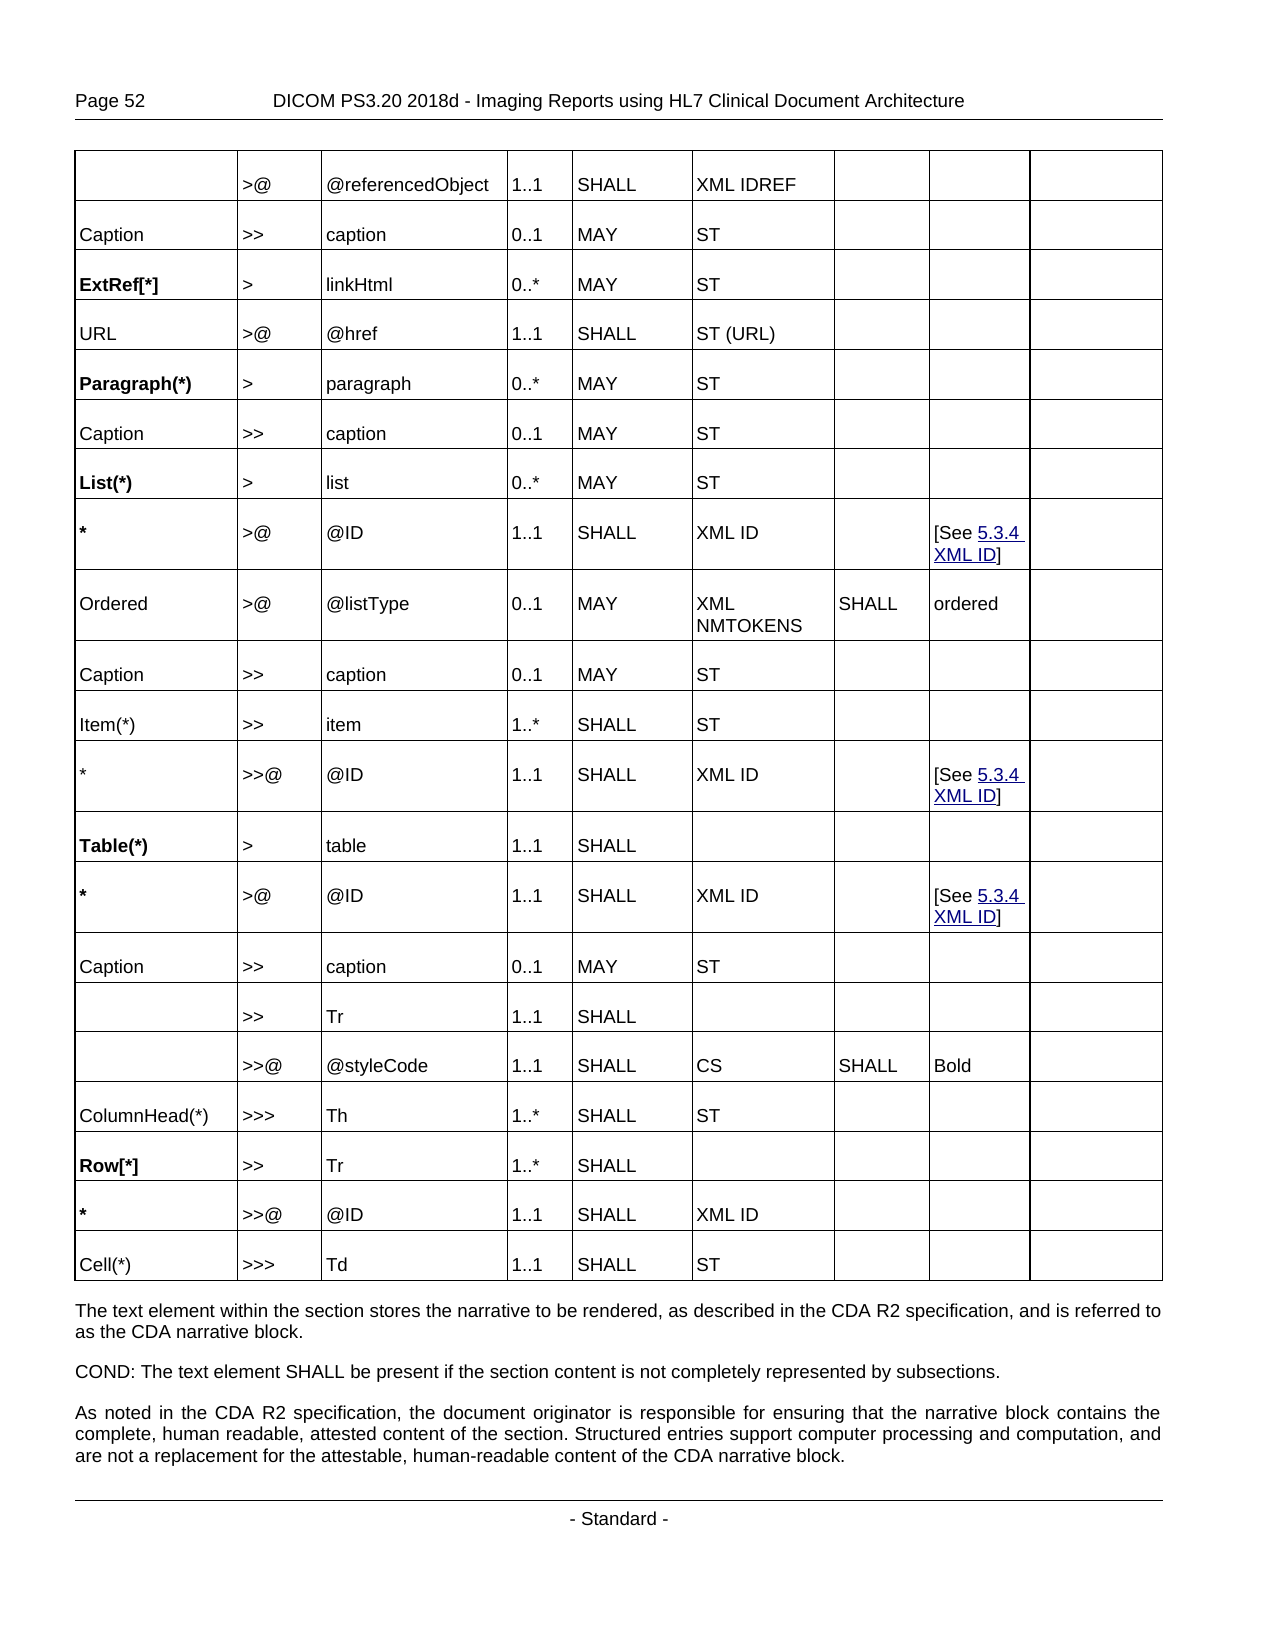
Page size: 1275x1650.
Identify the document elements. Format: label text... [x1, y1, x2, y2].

table_cell Row[*] [76, 1132, 237, 1180]
table_cell [835, 862, 929, 932]
text The text element within the section stores the narrative to be rendered, as described in the CDA R2 specification, and is referred to as the CDA narrative block. [75, 1299, 1162, 1343]
table_cell ordered [930, 570, 1029, 640]
table_cell XML ID [693, 862, 834, 932]
table_cell SHALL [573, 1231, 692, 1280]
table_cell [835, 641, 929, 690]
table_cell [835, 1181, 929, 1230]
table_cell MAY [573, 350, 692, 398]
table_cell ST [693, 400, 834, 448]
table_cell XML NMTOKENS [693, 570, 834, 640]
table_cell table [322, 812, 507, 861]
table_cell [1031, 862, 1162, 932]
table_cell [930, 300, 1029, 349]
table_cell [693, 1132, 834, 1180]
table_cell SHALL [573, 300, 692, 349]
table_cell Caption [76, 933, 237, 982]
table_cell SHALL [835, 1032, 929, 1081]
table_cell [1031, 400, 1162, 448]
table_cell @ID [322, 862, 507, 932]
table_cell > [238, 250, 321, 299]
table_cell >>@ [238, 1032, 321, 1081]
table_cell MAY [573, 933, 692, 982]
table_cell URL [76, 300, 237, 349]
table_cell SHALL [573, 1132, 692, 1180]
table_cell 0..1 [508, 641, 572, 690]
table_cell caption [322, 201, 507, 249]
table_cell 1..1 [508, 1032, 572, 1081]
table_cell MAY [573, 201, 692, 249]
table_cell > [238, 449, 321, 498]
table_cell [930, 691, 1029, 740]
table_cell [835, 300, 929, 349]
table_cell * [76, 1181, 237, 1230]
table_cell [835, 1231, 929, 1280]
table_cell [930, 1132, 1029, 1180]
table_cell >@ [238, 151, 321, 200]
table_cell [835, 350, 929, 398]
table_cell [See 5.3.4 XML ID] [930, 862, 1029, 932]
table_cell 1..1 [508, 812, 572, 861]
table_cell [See 5.3.4 XML ID] [930, 499, 1029, 569]
table_cell Cell(*) [76, 1231, 237, 1280]
table_cell Column​Head(*) [76, 1082, 237, 1131]
table_cell @ID [322, 1181, 507, 1230]
table_cell [76, 1032, 237, 1081]
table_cell >> [238, 1132, 321, 1180]
table_cell list [322, 449, 507, 498]
table_cell Caption [76, 641, 237, 690]
table_cell ST [693, 933, 834, 982]
table_cell [835, 741, 929, 811]
table_cell [1031, 201, 1162, 249]
table_cell [835, 1132, 929, 1180]
table_cell [835, 400, 929, 448]
table_cell >>> [238, 1231, 321, 1280]
table_cell SHALL [835, 570, 929, 640]
table_cell * [76, 499, 237, 569]
table_cell XML ID [693, 741, 834, 811]
table_cell [76, 983, 237, 1031]
table_cell ST [693, 641, 834, 690]
table_cell caption [322, 400, 507, 448]
table_cell @referencedObject [322, 151, 507, 200]
table_cell [930, 400, 1029, 448]
table_cell >> [238, 201, 321, 249]
table_cell SHALL [573, 812, 692, 861]
table_cell link​Html [322, 250, 507, 299]
table_cell [1031, 1082, 1162, 1131]
table_cell >> [238, 691, 321, 740]
table_cell [1031, 641, 1162, 690]
table_cell ST [693, 201, 834, 249]
table_cell [1031, 570, 1162, 640]
table_cell [1031, 691, 1162, 740]
table_cell @ID [322, 499, 507, 569]
table_cell 0..1 [508, 201, 572, 249]
table_cell @listType [322, 570, 507, 640]
table_cell [1031, 449, 1162, 498]
table_cell [930, 151, 1029, 200]
table_cell >> [238, 400, 321, 448]
table_cell Caption [76, 400, 237, 448]
table_cell 1..1 [508, 983, 572, 1031]
table_cell caption [322, 641, 507, 690]
table_cell [693, 983, 834, 1031]
table_cell ST [693, 1082, 834, 1131]
table_cell [835, 151, 929, 200]
table_cell 1..* [508, 1082, 572, 1131]
table_cell Table(*) [76, 812, 237, 861]
table_cell [835, 201, 929, 249]
table_cell [1031, 741, 1162, 811]
table_cell item [322, 691, 507, 740]
table_cell [835, 1082, 929, 1131]
table_cell 0..1 [508, 570, 572, 640]
table_cell * [76, 862, 237, 932]
table_cell @ID [322, 741, 507, 811]
table_cell Caption [76, 201, 237, 249]
table_cell 1..1 [508, 741, 572, 811]
table_cell [930, 1231, 1029, 1280]
table_cell ST [693, 449, 834, 498]
table_cell ST [693, 691, 834, 740]
table_cell @styleCode [322, 1032, 507, 1081]
table_cell SHALL [573, 983, 692, 1031]
table_cell Th [322, 1082, 507, 1131]
table_cell SHALL [573, 1082, 692, 1131]
table_cell >@ [238, 499, 321, 569]
text COND: The text element SHALL be present if the section content is not completely represented by subsections. [75, 1361, 1162, 1383]
table_cell SHALL [573, 862, 692, 932]
table_cell ST (URL) [693, 300, 834, 349]
table_cell [See 5.3.4 XML ID] [930, 741, 1029, 811]
table_cell >@ [238, 300, 321, 349]
table_cell [835, 449, 929, 498]
table_cell [1031, 1132, 1162, 1180]
table_cell MAY [573, 449, 692, 498]
table_cell SHALL [573, 1181, 692, 1230]
table_cell ST [693, 250, 834, 299]
table_cell 1..1 [508, 499, 572, 569]
table_cell [835, 983, 929, 1031]
table_cell [930, 350, 1029, 398]
table_cell 1..1 [508, 300, 572, 349]
table_cell 0..* [508, 250, 572, 299]
table_cell [1031, 812, 1162, 861]
table_cell [1031, 499, 1162, 569]
table_cell 0..* [508, 350, 572, 398]
table_cell [1031, 300, 1162, 349]
table_cell MAY [573, 641, 692, 690]
table_cell >>@ [238, 1181, 321, 1230]
table_cell Tr [322, 1132, 507, 1180]
table_cell 1..1 [508, 1181, 572, 1230]
table_cell Bold [930, 1032, 1029, 1081]
table_cell [930, 449, 1029, 498]
table_cell MAY [573, 570, 692, 640]
table_cell >@ [238, 862, 321, 932]
table_cell 1..1 [508, 1231, 572, 1280]
table_cell [835, 812, 929, 861]
table_cell [1031, 983, 1162, 1031]
table_cell [835, 933, 929, 982]
table_cell * [76, 741, 237, 811]
table_cell [1031, 151, 1162, 200]
table_cell >>@ [238, 741, 321, 811]
table_cell 0..1 [508, 933, 572, 982]
table_cell Ext​Ref[*] [76, 250, 237, 299]
table_cell Ordered [76, 570, 237, 640]
table_cell [835, 691, 929, 740]
table_cell >>> [238, 1082, 321, 1131]
table_cell 0..1 [508, 400, 572, 448]
table_cell [835, 250, 929, 299]
table_cell caption [322, 933, 507, 982]
table_cell [1031, 250, 1162, 299]
table_cell [1031, 933, 1162, 982]
table_cell [76, 151, 237, 200]
table_cell SHALL [573, 741, 692, 811]
table_cell ST [693, 1231, 834, 1280]
table_cell @href [322, 300, 507, 349]
table_cell [930, 1082, 1029, 1131]
table_cell ST [693, 350, 834, 398]
table_cell XML ID [693, 499, 834, 569]
table_cell [930, 641, 1029, 690]
table_cell XML IDREF [693, 151, 834, 200]
table_cell [1031, 1032, 1162, 1081]
table_cell [1031, 350, 1162, 398]
table_cell SHALL [573, 691, 692, 740]
table_cell 1..1 [508, 151, 572, 200]
table_cell >> [238, 983, 321, 1031]
table_cell 1..* [508, 691, 572, 740]
text As noted in the CDA R2 specification, the document originator is responsible for ensuring that the narrative block contains the complete, human readable, attested content of the section. Structured entries support computer processing and computation, and are not a replacement for the attestable, human-readable content of the CDA narrative block. [75, 1402, 1162, 1466]
table_cell Paragraph(*) [76, 350, 237, 398]
table_cell XML ID [693, 1181, 834, 1230]
table_cell Item(*) [76, 691, 237, 740]
table_cell SHALL [573, 1032, 692, 1081]
table_cell >@ [238, 570, 321, 640]
table_cell List(*) [76, 449, 237, 498]
table_cell 0..* [508, 449, 572, 498]
table_cell [930, 812, 1029, 861]
table_cell Td [322, 1231, 507, 1280]
table_cell [835, 499, 929, 569]
table_cell [1031, 1181, 1162, 1230]
table_cell 1..* [508, 1132, 572, 1180]
table_cell MAY [573, 250, 692, 299]
table_cell >> [238, 641, 321, 690]
table_cell [930, 1181, 1029, 1230]
table_cell [930, 983, 1029, 1031]
table_cell [930, 201, 1029, 249]
table_cell [1031, 1231, 1162, 1280]
table_cell > [238, 350, 321, 398]
table_cell SHALL [573, 499, 692, 569]
table_cell 1..1 [508, 862, 572, 932]
table_cell >> [238, 933, 321, 982]
table_cell paragraph [322, 350, 507, 398]
table_cell Tr [322, 983, 507, 1031]
table_cell [693, 812, 834, 861]
table_cell [930, 933, 1029, 982]
table_cell [930, 250, 1029, 299]
table_cell MAY [573, 400, 692, 448]
table_cell SHALL [573, 151, 692, 200]
table_cell > [238, 812, 321, 861]
table_cell CS [693, 1032, 834, 1081]
